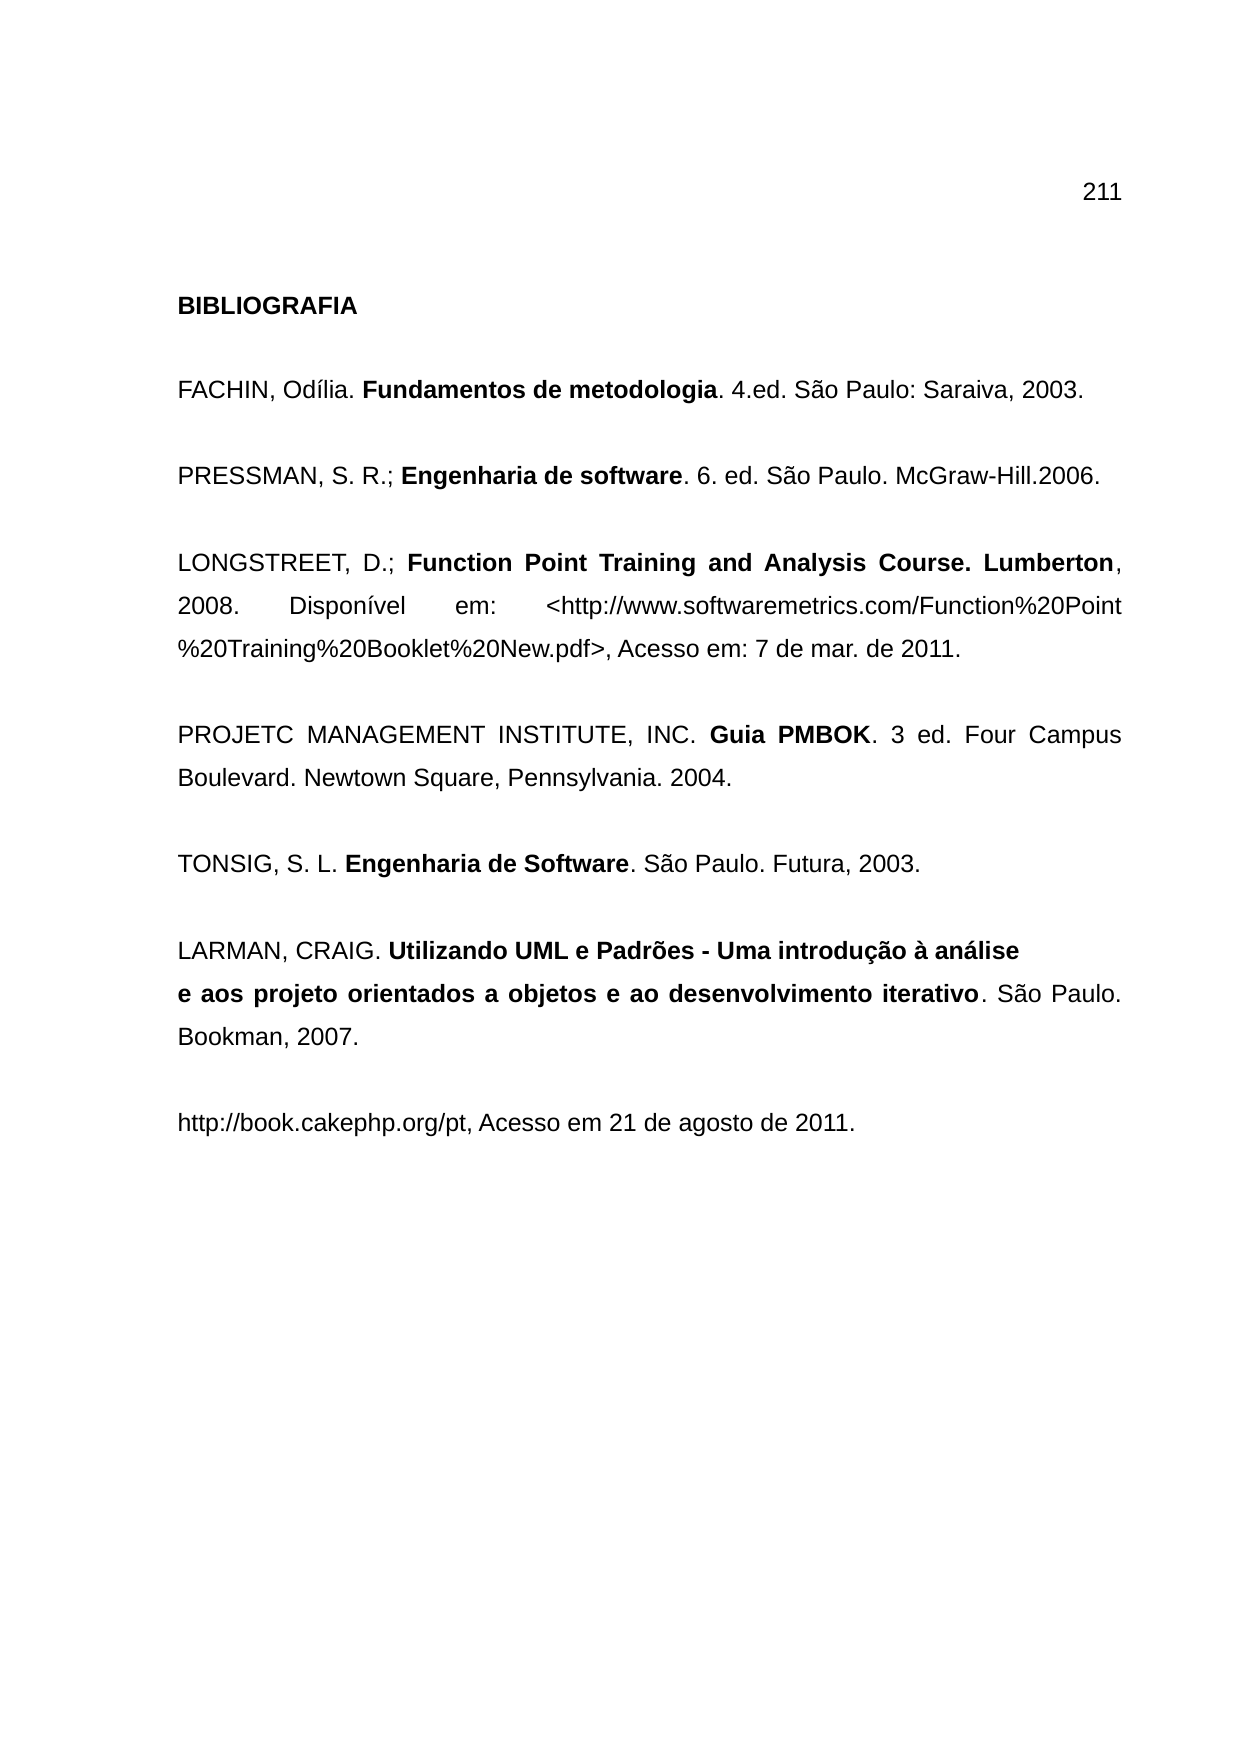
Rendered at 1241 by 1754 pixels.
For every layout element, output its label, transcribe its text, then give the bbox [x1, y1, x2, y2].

text PRESSMAN, S. R.; Engenharia de software. 6. ed. São Paulo. McGraw-Hill.2006. [177, 461, 1122, 490]
text e aos projeto orientados a objetos e ao desenvolvimento iterativo. São Paulo. Bookman, 2007. [177, 979, 1122, 1051]
subtitle BIBLIOGRAFIA [177, 291, 1122, 319]
text LONGSTREET, D.; Function Point Training and Analysis Course. Lumberton, 2008. Disponível em: <http://www.softwaremetrics.com/Function%20Point%20Training%20Booklet%20New.pdf>, Acesso em: 7 de mar. de 2011. [177, 548, 1122, 663]
text PROJETC MANAGEMENT INSTITUTE, INC. Guia PMBOK. 3 ed. Four Campus Boulevard. Newtown Square, Pennsylvania. 2004. [177, 720, 1122, 792]
text FACHIN, Odília. Fundamentos de metodologia. 4.ed. São Paulo: Saraiva, 2003. [177, 375, 1122, 404]
text http://book.cakephp.org/pt, Acesso em 21 de agosto de 2011. [177, 1108, 1122, 1137]
text TONSIG, S. L. Engenharia de Software. São Paulo. Futura, 2003. [177, 849, 1122, 878]
text LARMAN, CRAIG. Utilizando UML e Padrões - Uma introdução à análise [177, 936, 1122, 964]
